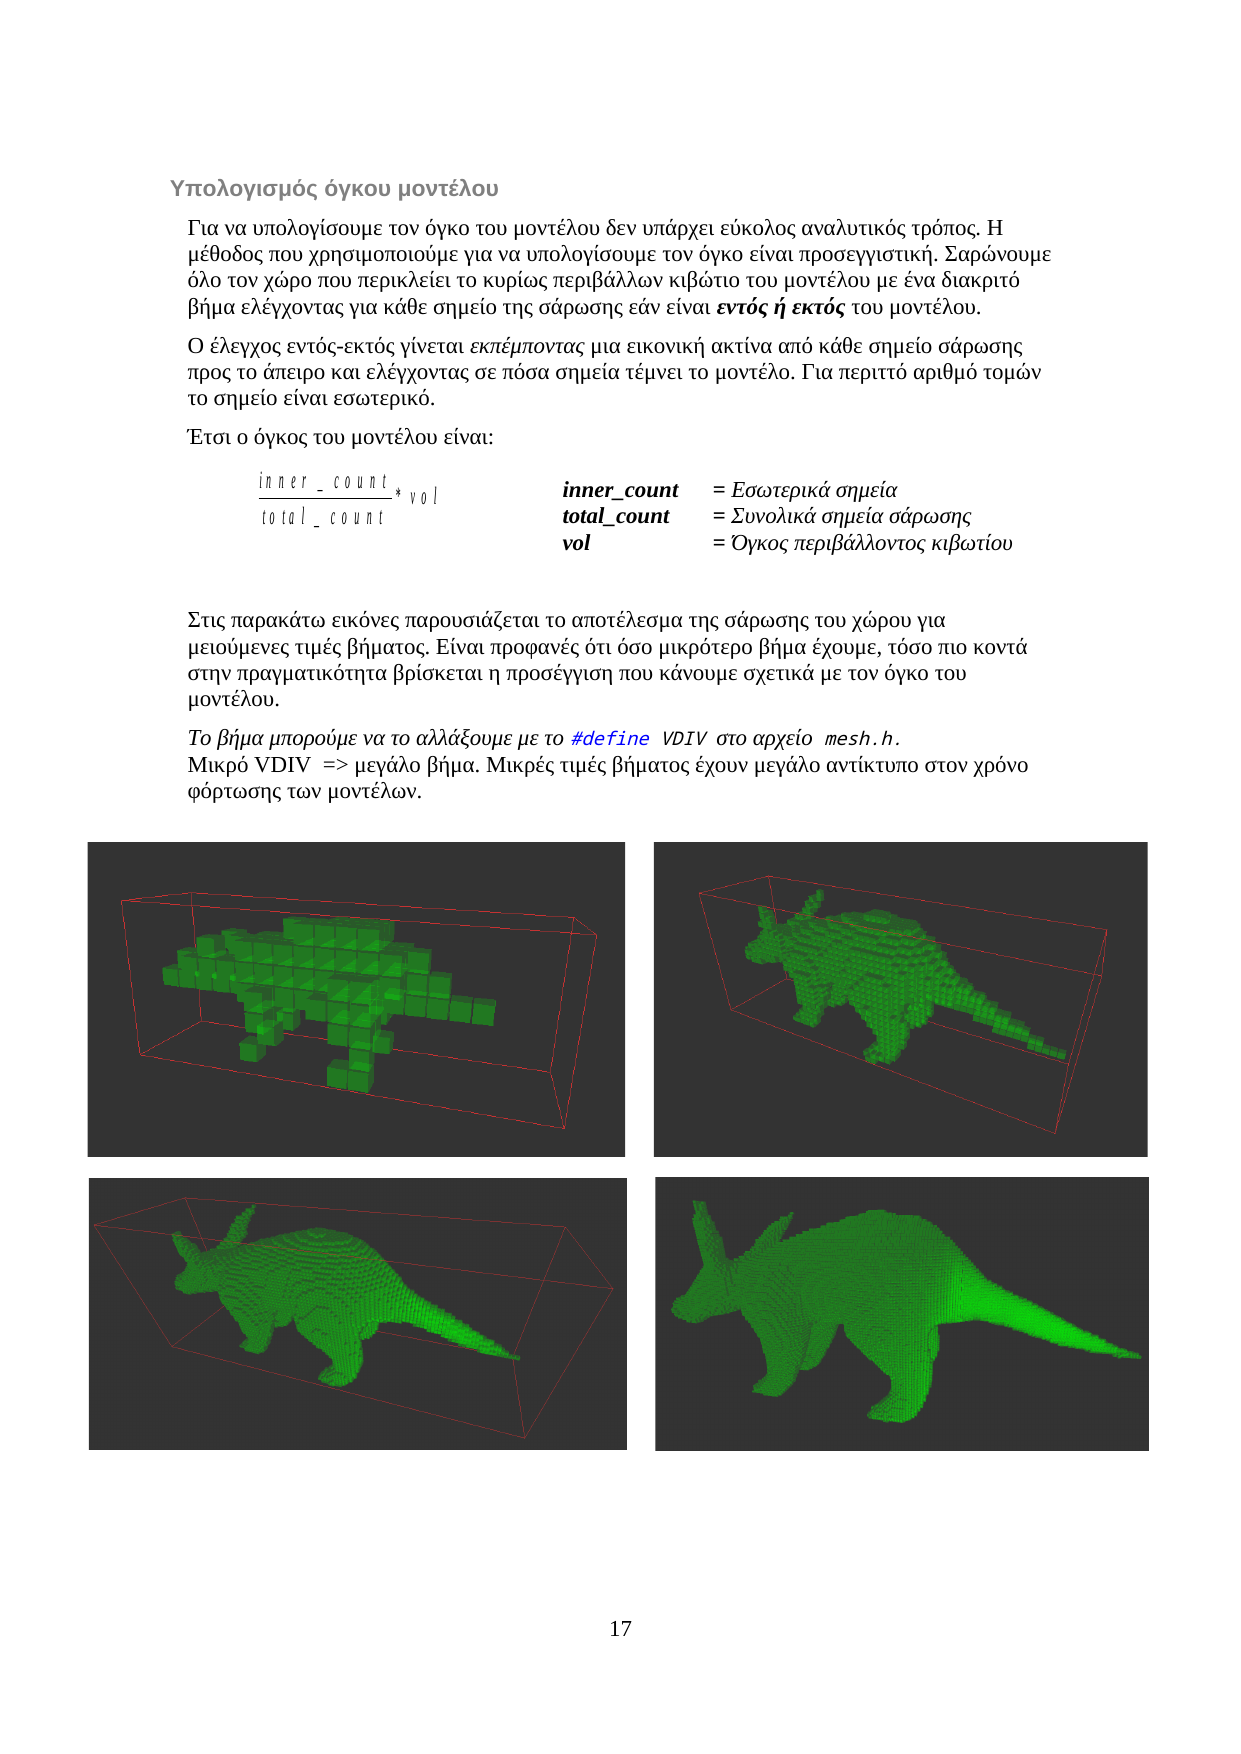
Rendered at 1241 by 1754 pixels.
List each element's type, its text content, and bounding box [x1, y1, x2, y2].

picture [653, 842, 1148, 1157]
text Για να υπολογίσουμε τον όγκο του μοντέλου δεν υπάρχει εύκολος αναλυτικός τρόπος. Η μέθοδος που χρησιμοποιούμε για να υπολογίσουμε τον όγκο είναι προσεγγιστική. Σαρώνουμε όλο τον χώρο που περικλείει το κυρίως περιβάλλων κιβώτιο του μοντέλου με ένα διακριτό βήμα ελέγχοντας για κάθε σημείο της σάρωσης εάν είναι εντός ή εκτός του μοντέλου. [187, 214, 1053, 319]
picture [655, 1177, 1149, 1451]
picture [87, 842, 626, 1157]
text Στις παρακάτω εικόνες παρουσιάζεται το αποτέλεσμα της σάρωσης του χώρου για μειούμενες τιμές βήματος. Είναι προφανές ότι όσο μικρότερο βήμα έχουμε, τόσο πιο κοντά στην πραγματικότητα βρίσκεται η προσέγγιση που κάνουμε σχετικά με τον όγκο του μοντέλου. [187, 606, 1053, 712]
text Ο έλεγχος εντός-εκτός γίνεται εκπέμποντας μια εικονική ακτίνα από κάθε σημείο σάρωσης προς το άπειρο και ελέγχοντας σε πόσα σημεία τέμνει το μοντέλο. Για περιττό αριθμό τομών το σημείο είναι εσωτερικό. [187, 332, 1053, 411]
text Έτσι ο όγκος του μοντέλου είναι: inner_count = Εσωτερικά σημεία total_count = Συνολικά σημεία σάρωσης vol = Όγκος περιβάλλοντος κιβωτίου [187, 423, 1053, 555]
text Το βήμα μπορούμε να το αλλάξουμε με το #define VDIV στο αρχείο mesh.h. Μικρό VDIV => μεγάλο βήμα. Μικρές τιμές βήματος έχουν μεγάλο αντίκτυπο στον χρόνο φόρτωσης των μοντέλων. [187, 724, 1053, 804]
subtitle Υπολογισμός όγκου μοντέλου [169, 175, 1053, 201]
picture [88, 1178, 627, 1450]
